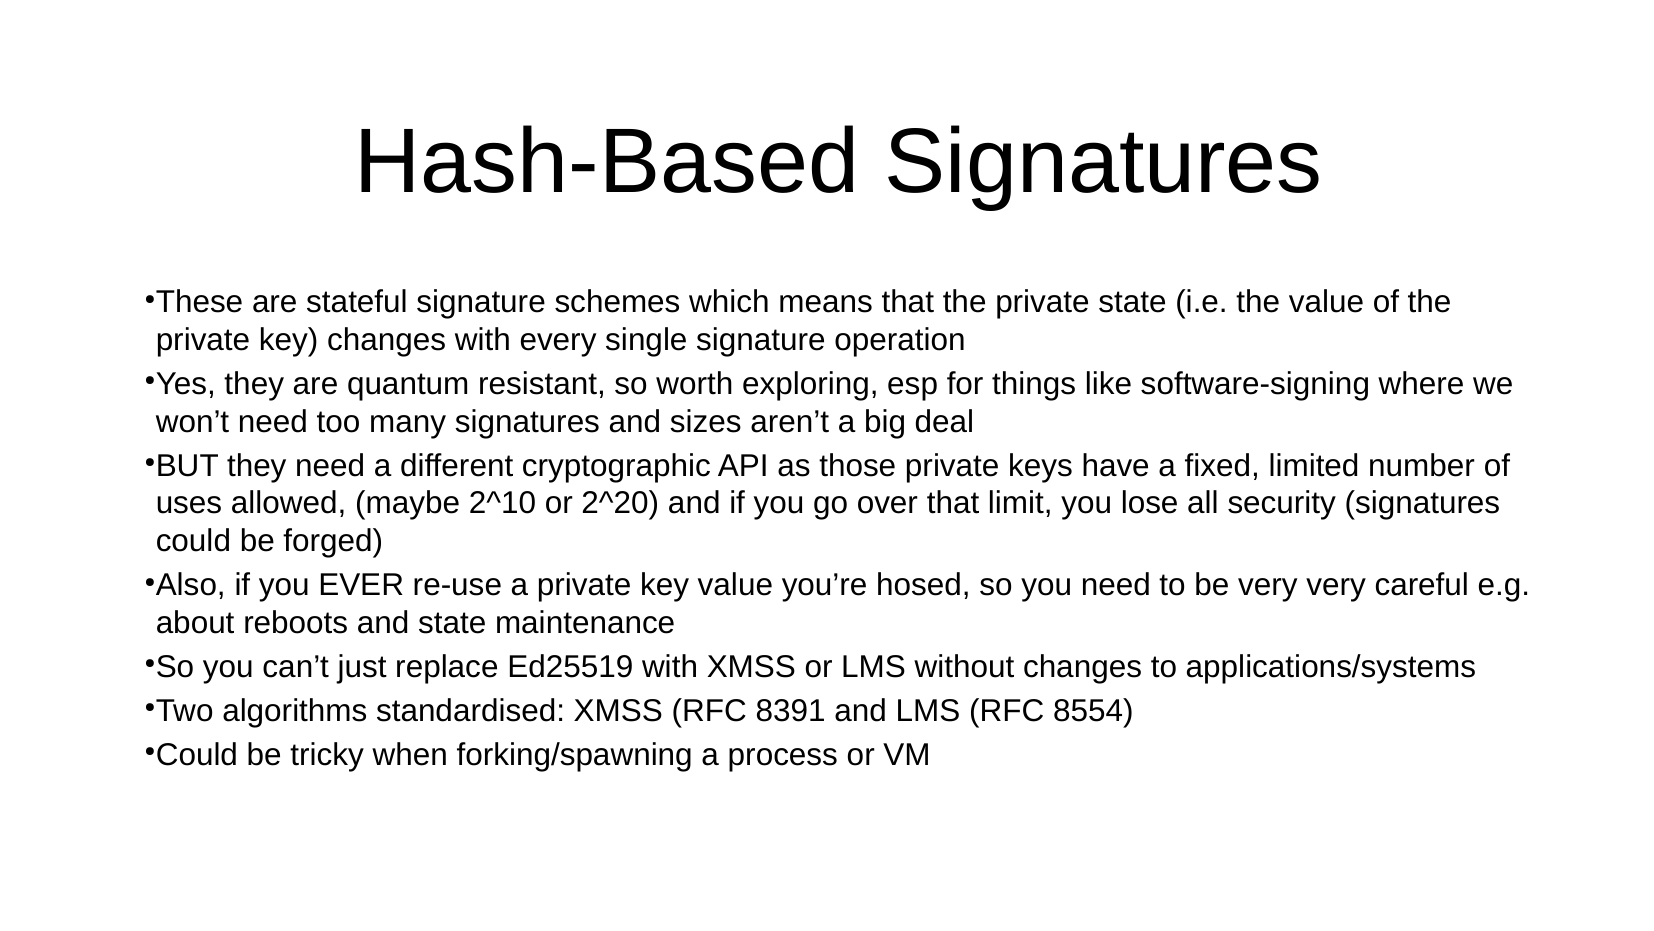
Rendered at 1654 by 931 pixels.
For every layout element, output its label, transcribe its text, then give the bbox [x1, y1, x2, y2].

title Hash-Based Signatures [124, 82, 1520, 231]
list These are stateful signature schemes which means that the private state (i.e. the value of the private key) changes with every single signature operation Yes, they are quantum resistant, so worth exploring, esp for things like software-signing where we won’t need too many signatures and sizes aren’t a big deal BUT they need a different cryptographic API as those private keys have a fixed, limited number of uses allowed, (maybe 2^10 or 2^20) and if you go over that limit, you lose all security (signatures could be forged) Also, if you EVER re-use a private key value you’re hosed, so you need to be very very careful e.g. about reboots and state maintenance So you can’t just replace Ed25519 with XMSS or LMS without changes to applications/systems Two algorithms standardised: XMSS (RFC 8391 and LMS (RFC 8554) Could be tricky when forking/spawning a process or VM [140, 263, 1537, 815]
